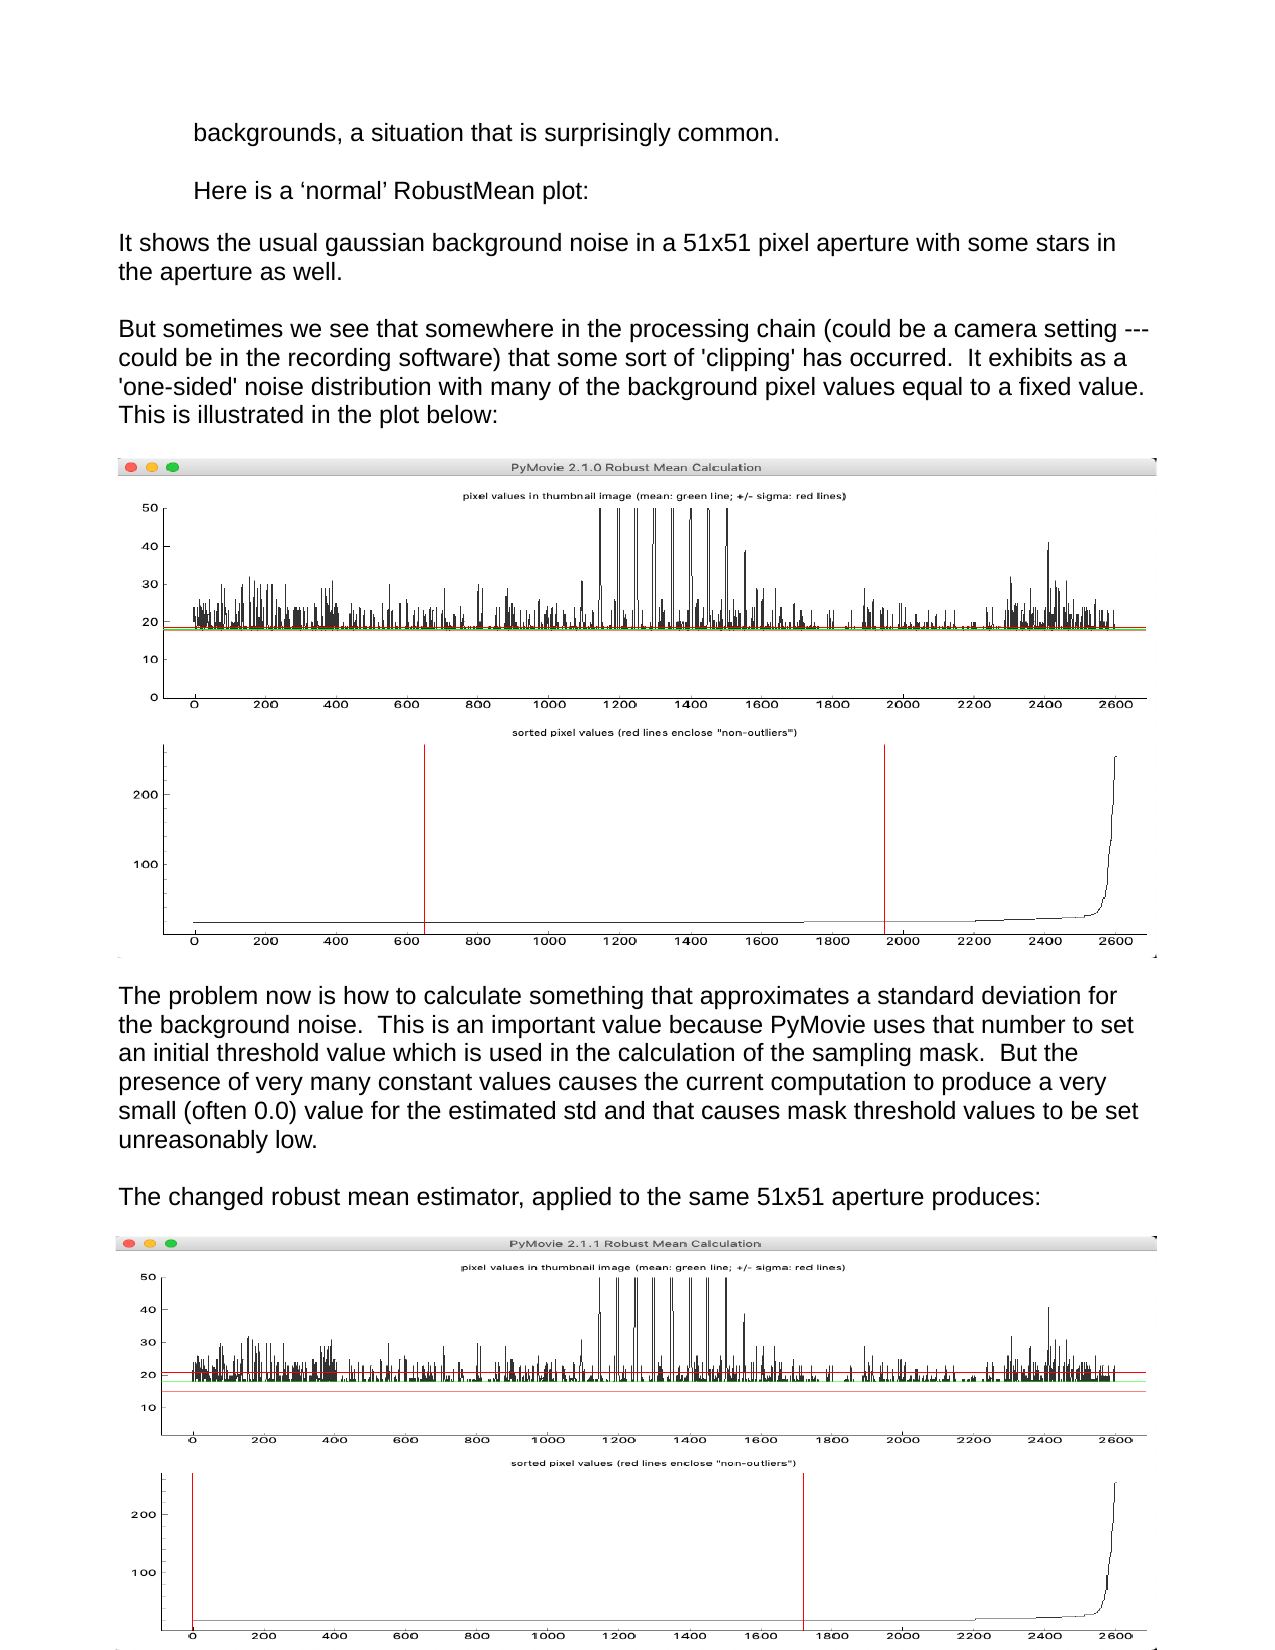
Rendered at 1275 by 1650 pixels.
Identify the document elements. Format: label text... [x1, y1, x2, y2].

list backgrounds, a situation that is surprisingly common. Here is a ‘normal’ RobustMean plot: [156, 118, 1157, 228]
text It shows the usual gaussian background noise in a 51x51 pixel aperture with some stars in the aperture as well. But sometimes we see that somewhere in the processing chain (could be a camera setting --- could be in the recording software) that some sort of 'clipping' has occurred. It exhibits as a 'one-sided' noise distribution with many of the background pixel values equal to a fixed value. This is illustrated in the plot below: [118, 228, 1157, 429]
picture [117, 458, 1157, 958]
text The problem now is how to calculate something that approximates a standard deviation for the background noise. This is an important value because PyMovie uses that number to set an initial threshold value which is used in the calculation of the sampling mask. But the presence of very many constant values causes the current computation to produce a very small (often 0.0) value for the estimated std and that causes mask threshold values to be set unreasonably low. [118, 981, 1157, 1153]
text The changed robust mean estimator, applied to the same 51x51 aperture produces: [118, 1153, 1157, 1234]
picture [115, 1236, 1157, 1650]
